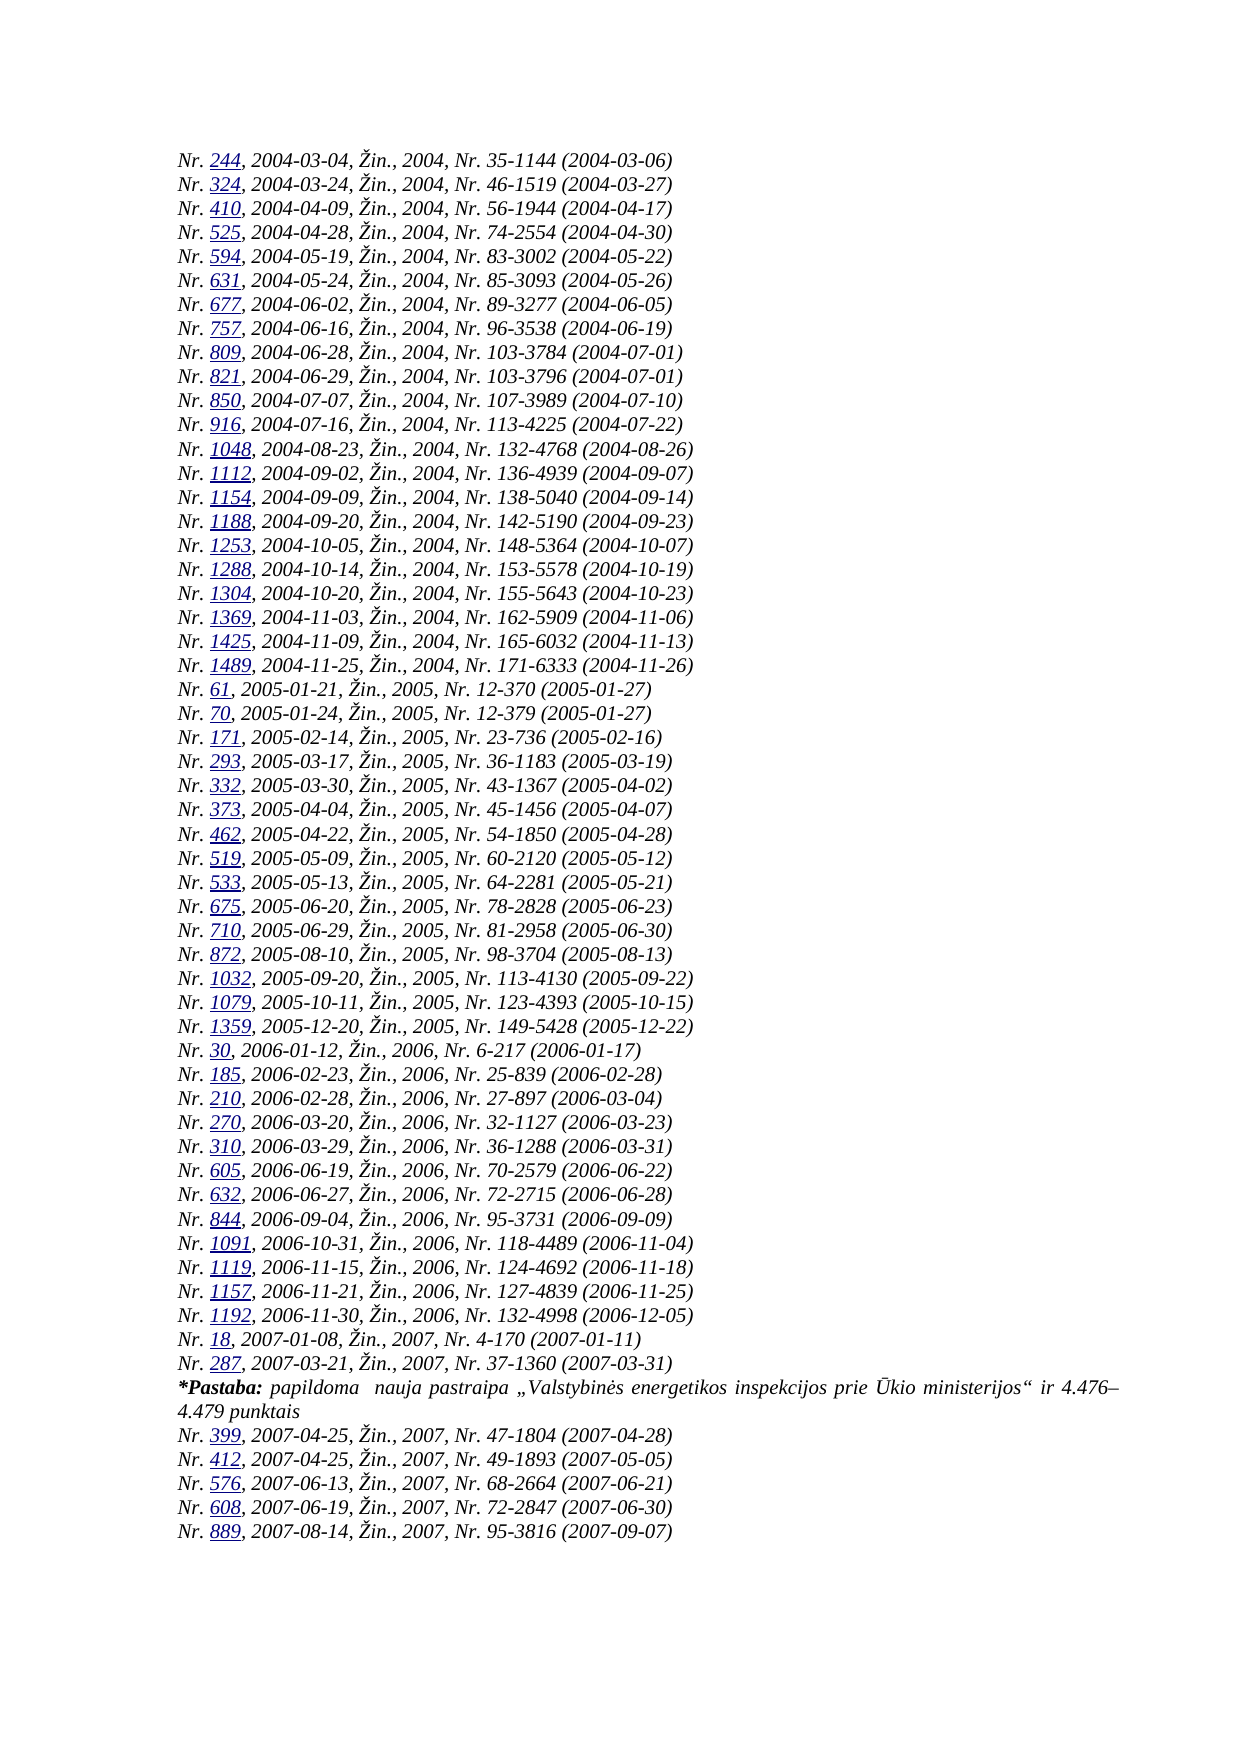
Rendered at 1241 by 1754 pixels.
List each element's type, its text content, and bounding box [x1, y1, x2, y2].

text Nr. 293, 2005-03-17, Žin., 2005, Nr. 36-1183 (2005-03-19) [177, 749, 1122, 773]
text Nr. 850, 2004-07-07, Žin., 2004, Nr. 107-3989 (2004-07-10) [177, 388, 1122, 412]
text Nr. 373, 2005-04-04, Žin., 2005, Nr. 45-1456 (2005-04-07) [177, 797, 1122, 821]
text Nr. 412, 2007-04-25, Žin., 2007, Nr. 49-1893 (2007-05-05) [177, 1447, 1122, 1471]
text Nr. 1112, 2004-09-02, Žin., 2004, Nr. 136-4939 (2004-09-07) [177, 461, 1122, 484]
text Nr. 1032, 2005-09-20, Žin., 2005, Nr. 113-4130 (2005-09-22) [177, 966, 1122, 990]
text Nr. 872, 2005-08-10, Žin., 2005, Nr. 98-3704 (2005-08-13) [177, 942, 1122, 966]
text Nr. 332, 2005-03-30, Žin., 2005, Nr. 43-1367 (2005-04-02) [177, 773, 1122, 797]
text Nr. 576, 2007-06-13, Žin., 2007, Nr. 68-2664 (2007-06-21) [177, 1471, 1122, 1495]
text Nr. 519, 2005-05-09, Žin., 2005, Nr. 60-2120 (2005-05-12) [177, 846, 1122, 869]
text Nr. 185, 2006-02-23, Žin., 2006, Nr. 25-839 (2006-02-28) [177, 1062, 1122, 1086]
text Nr. 1154, 2004-09-09, Žin., 2004, Nr. 138-5040 (2004-09-14) [177, 484, 1122, 509]
text Nr. 70, 2005-01-24, Žin., 2005, Nr. 12-379 (2005-01-27) [177, 701, 1122, 725]
text Nr. 605, 2006-06-19, Žin., 2006, Nr. 70-2579 (2006-06-22) [177, 1158, 1122, 1182]
text Nr. 1048, 2004-08-23, Žin., 2004, Nr. 132-4768 (2004-08-26) [177, 436, 1122, 461]
text Nr. 462, 2005-04-22, Žin., 2005, Nr. 54-1850 (2005-04-28) [177, 821, 1122, 846]
text Nr. 1188, 2004-09-20, Žin., 2004, Nr. 142-5190 (2004-09-23) [177, 509, 1122, 533]
text Nr. 632, 2006-06-27, Žin., 2006, Nr. 72-2715 (2006-06-28) [177, 1182, 1122, 1206]
text Nr. 210, 2006-02-28, Žin., 2006, Nr. 27-897 (2006-03-04) [177, 1086, 1122, 1110]
text Nr. 821, 2004-06-29, Žin., 2004, Nr. 103-3796 (2004-07-01) [177, 364, 1122, 388]
text Nr. 631, 2004-05-24, Žin., 2004, Nr. 85-3093 (2004-05-26) [177, 268, 1122, 292]
text Nr. 61, 2005-01-21, Žin., 2005, Nr. 12-370 (2005-01-27) [177, 677, 1122, 701]
text Nr. 1253, 2004-10-05, Žin., 2004, Nr. 148-5364 (2004-10-07) [177, 533, 1122, 557]
text Nr. 1369, 2004-11-03, Žin., 2004, Nr. 162-5909 (2004-11-06) [177, 605, 1122, 629]
text Nr. 675, 2005-06-20, Žin., 2005, Nr. 78-2828 (2005-06-23) [177, 894, 1122, 918]
text Nr. 1304, 2004-10-20, Žin., 2004, Nr. 155-5643 (2004-10-23) [177, 581, 1122, 605]
text Nr. 1119, 2006-11-15, Žin., 2006, Nr. 124-4692 (2006-11-18) [177, 1254, 1122, 1279]
text Nr. 310, 2006-03-29, Žin., 2006, Nr. 36-1288 (2006-03-31) [177, 1134, 1122, 1158]
text Nr. 399, 2007-04-25, Žin., 2007, Nr. 47-1804 (2007-04-28) [177, 1423, 1122, 1447]
text Nr. 677, 2004-06-02, Žin., 2004, Nr. 89-3277 (2004-06-05) [177, 292, 1122, 316]
text Nr. 410, 2004-04-09, Žin., 2004, Nr. 56-1944 (2004-04-17) [177, 196, 1122, 220]
text Nr. 1359, 2005-12-20, Žin., 2005, Nr. 149-5428 (2005-12-22) [177, 1014, 1122, 1038]
text Nr. 1489, 2004-11-25, Žin., 2004, Nr. 171-6333 (2004-11-26) [177, 653, 1122, 677]
text Nr. 1288, 2004-10-14, Žin., 2004, Nr. 153-5578 (2004-10-19) [177, 557, 1122, 581]
text Nr. 1192, 2006-11-30, Žin., 2006, Nr. 132-4998 (2006-12-05) [177, 1303, 1122, 1327]
text Nr. 270, 2006-03-20, Žin., 2006, Nr. 32-1127 (2006-03-23) [177, 1110, 1122, 1134]
text Nr. 916, 2004-07-16, Žin., 2004, Nr. 113-4225 (2004-07-22) [177, 412, 1122, 436]
text Nr. 525, 2004-04-28, Žin., 2004, Nr. 74-2554 (2004-04-30) [177, 220, 1122, 244]
text Nr. 710, 2005-06-29, Žin., 2005, Nr. 81-2958 (2005-06-30) [177, 918, 1122, 942]
text Nr. 757, 2004-06-16, Žin., 2004, Nr. 96-3538 (2004-06-19) [177, 316, 1122, 340]
text Nr. 594, 2004-05-19, Žin., 2004, Nr. 83-3002 (2004-05-22) [177, 244, 1122, 268]
text Nr. 889, 2007-08-14, Žin., 2007, Nr. 95-3816 (2007-09-07) [177, 1519, 1122, 1543]
text Nr. 1425, 2004-11-09, Žin., 2004, Nr. 165-6032 (2004-11-13) [177, 629, 1122, 653]
text Nr. 287, 2007-03-21, Žin., 2007, Nr. 37-1360 (2007-03-31) [177, 1351, 1122, 1375]
text Nr. 30, 2006-01-12, Žin., 2006, Nr. 6-217 (2006-01-17) [177, 1038, 1122, 1062]
text *Pastaba: papildoma nauja pastraipa „Valstybinės energetikos inspekcijos prie Ūkio ministerijos“ ir 4.476–4.479 punktais [177, 1375, 1122, 1423]
text Nr. 1091, 2006-10-31, Žin., 2006, Nr. 118-4489 (2006-11-04) [177, 1231, 1122, 1254]
text Nr. 1157, 2006-11-21, Žin., 2006, Nr. 127-4839 (2006-11-25) [177, 1279, 1122, 1303]
text Nr. 533, 2005-05-13, Žin., 2005, Nr. 64-2281 (2005-05-21) [177, 869, 1122, 894]
text Nr. 809, 2004-06-28, Žin., 2004, Nr. 103-3784 (2004-07-01) [177, 340, 1122, 364]
text Nr. 844, 2006-09-04, Žin., 2006, Nr. 95-3731 (2006-09-09) [177, 1206, 1122, 1231]
text Nr. 171, 2005-02-14, Žin., 2005, Nr. 23-736 (2005-02-16) [177, 725, 1122, 749]
text Nr. 1079, 2005-10-11, Žin., 2005, Nr. 123-4393 (2005-10-15) [177, 990, 1122, 1014]
text Nr. 608, 2007-06-19, Žin., 2007, Nr. 72-2847 (2007-06-30) [177, 1495, 1122, 1519]
text Nr. 324, 2004-03-24, Žin., 2004, Nr. 46-1519 (2004-03-27) [177, 172, 1122, 196]
text Nr. 244, 2004-03-04, Žin., 2004, Nr. 35-1144 (2004-03-06) [177, 148, 1122, 172]
text Nr. 18, 2007-01-08, Žin., 2007, Nr. 4-170 (2007-01-11) [177, 1327, 1122, 1351]
